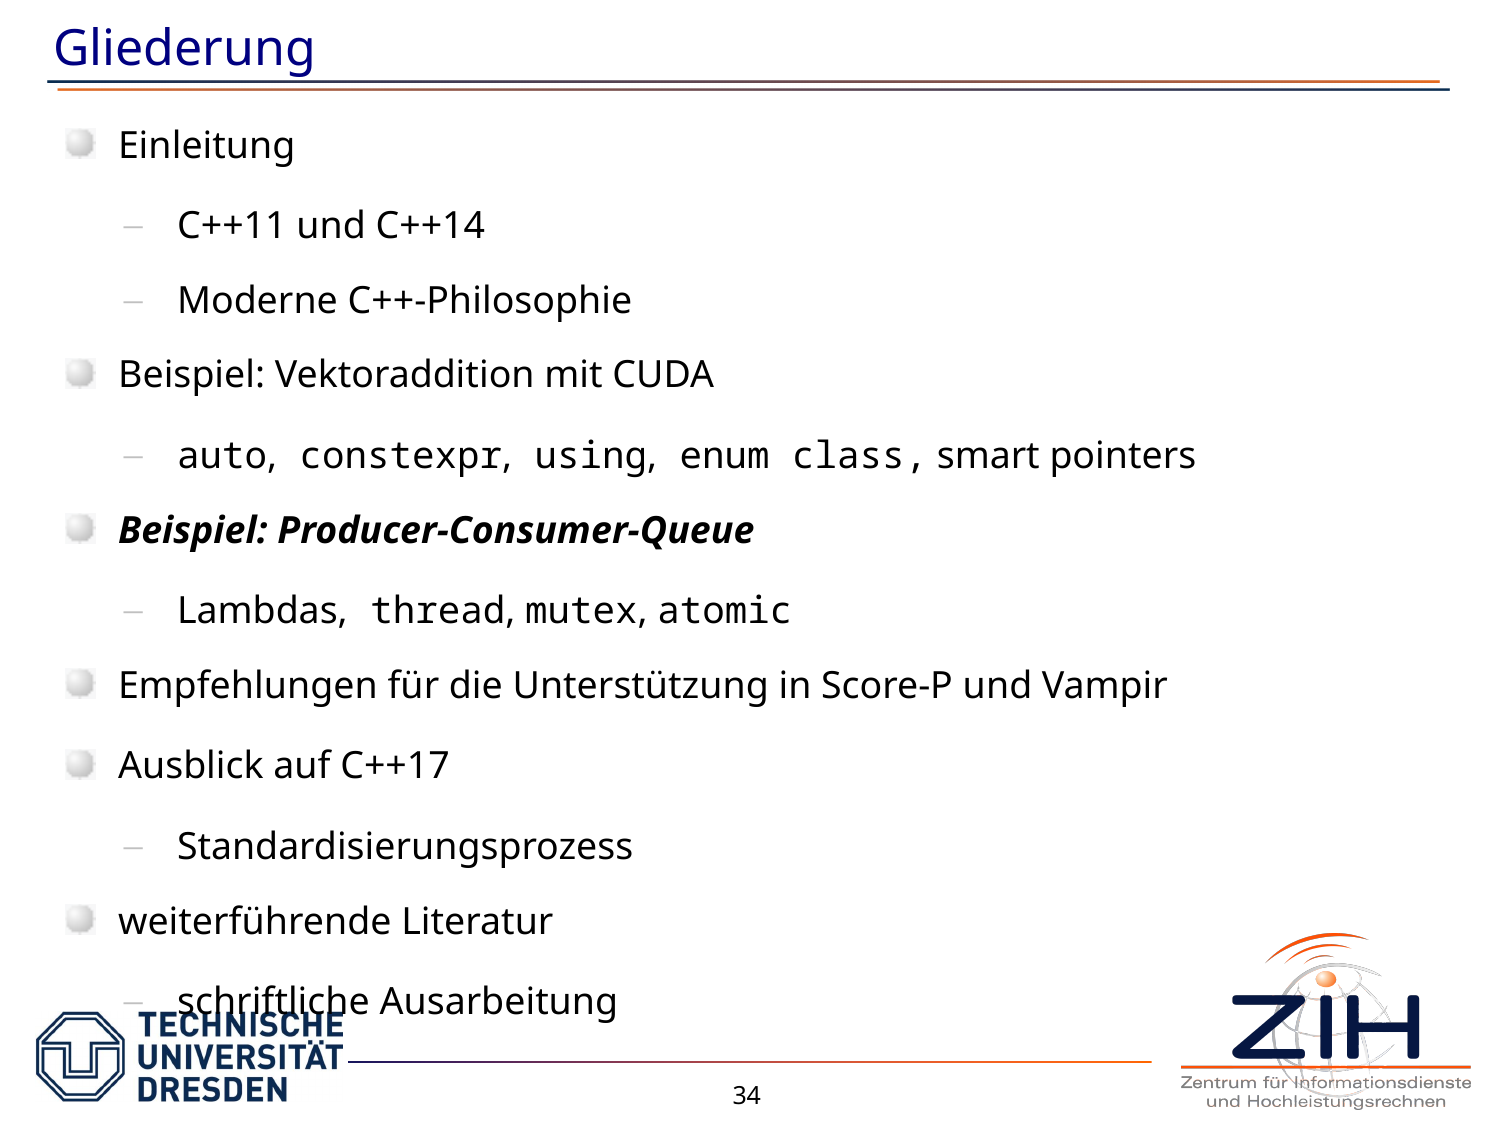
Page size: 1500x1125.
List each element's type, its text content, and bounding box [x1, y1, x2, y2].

title Gliederung [53, 12, 1453, 81]
list Einleitung C++11 und C++14 Moderne C++-Philosophie Beispiel: Vektoraddition mit CUDA auto, constexpr, using, enum class, smart pointers Beispiel: Producer-Consumer-Queue Lambdas, thread, mutex, atomic Empfehlungen für die Unterstützung in Score-P und Vampir Ausblick auf C++17 Standardisierungsprozess weiterführende Literatur schriftliche Ausarbeitung [29, 118, 1418, 941]
picture [1181, 933, 1471, 1110]
picture [35, 1011, 343, 1102]
picture [47, 80, 1450, 91]
